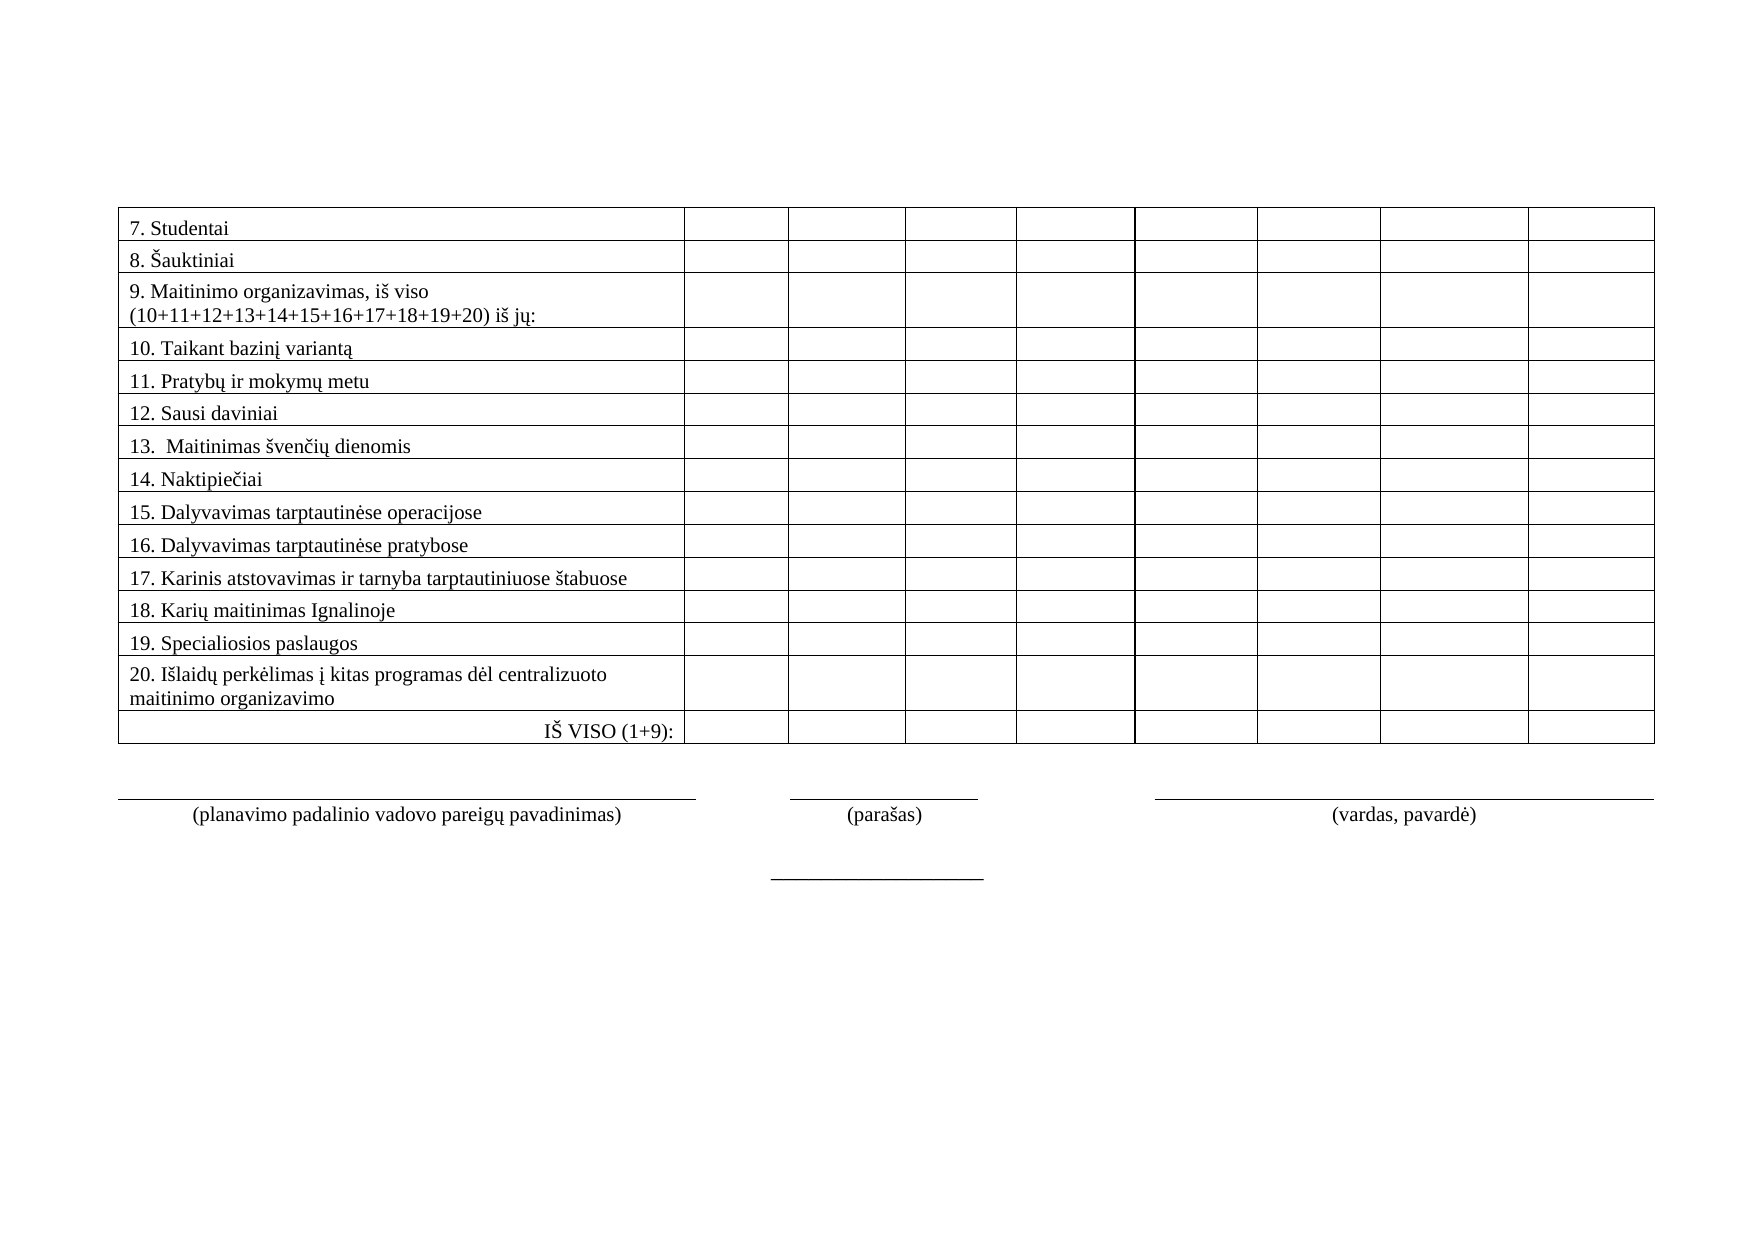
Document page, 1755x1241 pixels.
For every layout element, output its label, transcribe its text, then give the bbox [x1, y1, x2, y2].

table_cell [789, 426, 905, 458]
table_cell [906, 273, 1016, 327]
table_cell [906, 394, 1016, 425]
table_cell 15. Dalyvavimas tarptautinėse operacijose [119, 492, 684, 524]
table_cell [1381, 492, 1528, 524]
table_cell [1136, 361, 1257, 393]
table_cell [906, 328, 1016, 360]
table_cell [1258, 208, 1380, 239]
table_cell [1258, 459, 1380, 491]
table_cell [1017, 361, 1134, 393]
table_cell [1529, 394, 1654, 425]
table_cell [696, 799, 790, 826]
table_cell [1381, 558, 1528, 589]
table_cell 16. Dalyvavimas tarptautinėse pratybose [119, 525, 684, 557]
table_cell [1017, 328, 1134, 360]
table_cell [1017, 711, 1134, 743]
table_cell [1258, 394, 1380, 425]
table_cell [1381, 208, 1528, 239]
table_cell [1258, 656, 1380, 710]
table_cell [1258, 492, 1380, 524]
table_cell [1529, 241, 1654, 272]
table_cell [789, 241, 905, 272]
table_cell [789, 558, 905, 589]
table_cell [685, 273, 788, 327]
table_cell [1381, 591, 1528, 622]
table_cell [1017, 558, 1134, 589]
table_cell 11. Pratybų ir mokymų metu [119, 361, 684, 393]
table_cell [1136, 394, 1257, 425]
table_cell [1136, 241, 1257, 272]
table_cell [1381, 241, 1528, 272]
table_cell [685, 591, 788, 622]
table_cell (vardas, pavardė) [1155, 800, 1653, 826]
table_cell [789, 656, 905, 710]
table_cell (parašas) [790, 800, 978, 826]
table_cell [685, 525, 788, 557]
table_cell [685, 328, 788, 360]
table_cell [906, 208, 1016, 239]
table_header [790, 773, 978, 799]
table_cell [1258, 525, 1380, 557]
table_cell [1529, 492, 1654, 524]
table_header [1155, 773, 1653, 799]
table_cell [789, 361, 905, 393]
table_cell [1529, 656, 1654, 710]
table_cell [1258, 241, 1380, 272]
table_cell [906, 492, 1016, 524]
table_header [118, 773, 696, 799]
table_cell [1258, 426, 1380, 458]
table_cell 13. Maitinimas švenčių dienomis [119, 426, 684, 458]
table_cell [685, 711, 788, 743]
table_header [696, 773, 790, 799]
table_cell 8. Šauktiniai [119, 241, 684, 272]
table_cell [1381, 525, 1528, 557]
table_cell [1381, 711, 1528, 743]
table_cell [685, 241, 788, 272]
table_cell [685, 208, 788, 239]
table_cell [1381, 623, 1528, 655]
table_cell [1258, 558, 1380, 589]
table_cell [906, 656, 1016, 710]
table_cell [1136, 426, 1257, 458]
table_cell [978, 799, 1154, 826]
table_cell [1017, 623, 1134, 655]
table_cell [1136, 591, 1257, 622]
table_cell 9. Maitinimo organizavimas, iš viso (10+11+12+13+14+15+16+17+18+19+20) iš jų: [119, 273, 684, 327]
table_cell [1529, 711, 1654, 743]
table_cell [1136, 273, 1257, 327]
table_cell [906, 241, 1016, 272]
table_cell [1381, 361, 1528, 393]
table_cell [789, 525, 905, 557]
table_cell [685, 394, 788, 425]
table_cell 17. Karinis atstovavimas ir tarnyba tarptautiniuose štabuose [119, 558, 684, 589]
table_cell [1136, 656, 1257, 710]
table_cell [1136, 328, 1257, 360]
table_cell [1529, 525, 1654, 557]
table_cell [685, 492, 788, 524]
table_cell [1529, 426, 1654, 458]
table_cell [1258, 711, 1380, 743]
table_cell [1136, 459, 1257, 491]
table_cell [1529, 328, 1654, 360]
table_cell [1381, 426, 1528, 458]
table_cell [1529, 591, 1654, 622]
table_cell [1017, 591, 1134, 622]
table_cell [906, 525, 1016, 557]
table_cell [685, 361, 788, 393]
table_cell 20. Išlaidų perkėlimas į kitas programas dėl centralizuoto maitinimo organizavimo [119, 656, 684, 710]
table_cell [685, 656, 788, 710]
table_cell [789, 492, 905, 524]
table_cell [789, 394, 905, 425]
table_cell 10. Taikant bazinį variantą [119, 328, 684, 360]
table_cell [685, 623, 788, 655]
table_cell [1136, 208, 1257, 239]
table_cell [685, 426, 788, 458]
table_cell IŠ VISO (1+9): [119, 711, 684, 743]
table_cell [789, 591, 905, 622]
table_cell [906, 426, 1016, 458]
table_cell [1529, 361, 1654, 393]
table_cell [1258, 273, 1380, 327]
table_cell [906, 623, 1016, 655]
table_cell [1381, 273, 1528, 327]
table_cell [1017, 208, 1134, 239]
table_cell [789, 623, 905, 655]
table_cell (planavimo padalinio vadovo pareigų pavadinimas) [118, 800, 696, 826]
table_cell [1017, 394, 1134, 425]
table_cell [1381, 656, 1528, 710]
table_cell 14. Naktipiečiai [119, 459, 684, 491]
table_cell [906, 711, 1016, 743]
table_cell [906, 361, 1016, 393]
table_cell [1017, 459, 1134, 491]
table_cell [1529, 208, 1654, 239]
table_cell [1529, 459, 1654, 491]
table_cell [1258, 623, 1380, 655]
table_cell [1381, 328, 1528, 360]
table_cell [1136, 525, 1257, 557]
table_cell 12. Sausi daviniai [119, 394, 684, 425]
table_cell [1529, 558, 1654, 589]
table_cell [1017, 525, 1134, 557]
table_cell 7. Studentai [119, 208, 684, 239]
table_cell [1381, 394, 1528, 425]
table_cell 18. Karių maitinimas Ignalinoje [119, 591, 684, 622]
table_cell [1136, 492, 1257, 524]
text _________________ [118, 854, 1636, 883]
table_cell [1017, 656, 1134, 710]
table_cell [1136, 558, 1257, 589]
table_cell [1136, 623, 1257, 655]
table_cell [1017, 426, 1134, 458]
table_cell [1529, 623, 1654, 655]
table_cell [789, 711, 905, 743]
table_cell [789, 208, 905, 239]
table_cell 19. Specialiosios paslaugos [119, 623, 684, 655]
table_cell [685, 459, 788, 491]
table_cell [789, 273, 905, 327]
table_cell [789, 459, 905, 491]
table_cell [906, 558, 1016, 589]
table_header [978, 773, 1154, 799]
table_cell [1017, 492, 1134, 524]
table_cell [1381, 459, 1528, 491]
table_cell [1017, 273, 1134, 327]
table_cell [1258, 328, 1380, 360]
table_cell [789, 328, 905, 360]
table_cell [906, 591, 1016, 622]
table_cell [1258, 591, 1380, 622]
table_cell [906, 459, 1016, 491]
table_cell [685, 558, 788, 589]
table_cell [1258, 361, 1380, 393]
table_cell [1017, 241, 1134, 272]
table_cell [1529, 273, 1654, 327]
table_cell [1136, 711, 1257, 743]
